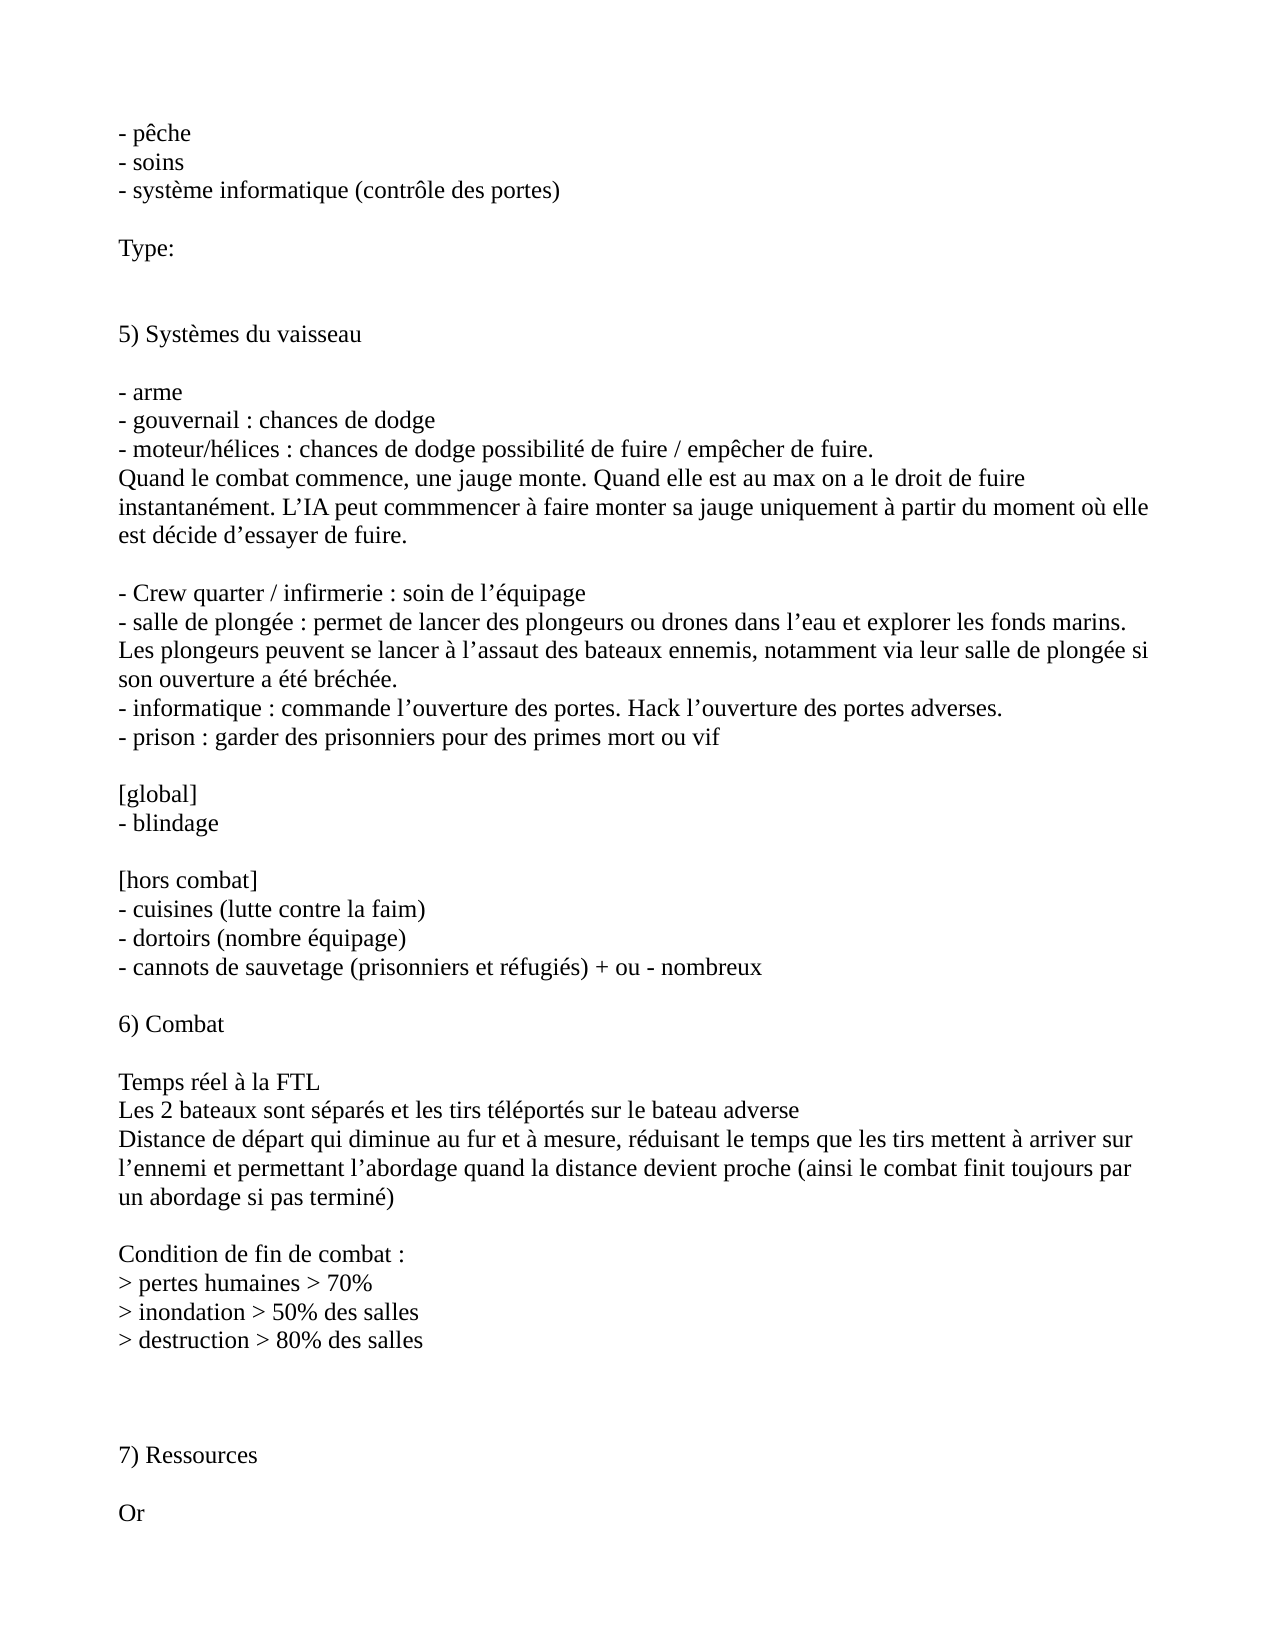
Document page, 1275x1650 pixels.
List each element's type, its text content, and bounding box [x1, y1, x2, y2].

text - pêche [118, 118, 1157, 147]
text Temps réel à la FTL [118, 1067, 1157, 1096]
text - salle de plongée : permet de lancer des plongeurs ou drones dans l’eau et explorer les fonds marins. Les plongeurs peuvent se lancer à l’assaut des bateaux ennemis, notamment via leur salle de plongée si son ouverture a été bréchée. [118, 607, 1157, 693]
text - dortoirs (nombre équipage) [118, 923, 1157, 952]
text - gouvernail : chances de dodge [118, 406, 1157, 434]
text - cannots de sauvetage (prisonniers et réfugiés) + ou - nombreux [118, 952, 1157, 981]
text - arme [118, 377, 1157, 406]
text 7) Ressources [118, 1441, 1157, 1469]
text Quand le combat commence, une jauge monte. Quand elle est au max on a le droit de fuire instantanément. L’IA peut commmencer à faire monter sa jauge uniquement à partir du moment où elle est décide d’essayer de fuire. [118, 463, 1157, 549]
text Type: [118, 233, 1157, 262]
text [global] [118, 779, 1157, 808]
text - informatique : commande l’ouverture des portes. Hack l’ouverture des portes adverses. [118, 693, 1157, 722]
text [hors combat] [118, 866, 1157, 894]
text > destruction > 80% des salles [118, 1326, 1157, 1354]
text - système informatique (contrôle des portes) [118, 176, 1157, 204]
text 6) Combat [118, 1009, 1157, 1038]
text - moteur/hélices : chances de dodge possibilité de fuire / empêcher de fuire. [118, 434, 1157, 463]
text Or [118, 1498, 1157, 1527]
text > pertes humaines > 70% [118, 1268, 1157, 1297]
text 5) Systèmes du vaisseau [118, 319, 1157, 348]
text - cuisines (lutte contre la faim) [118, 894, 1157, 923]
text > inondation > 50% des salles [118, 1297, 1157, 1326]
text Distance de départ qui diminue au fur et à mesure, réduisant le temps que les tirs mettent à arriver sur l’ennemi et permettant l’abordage quand la distance devient proche (ainsi le combat finit toujours par un abordage si pas terminé) [118, 1124, 1157, 1211]
text Les 2 bateaux sont séparés et les tirs téléportés sur le bateau adverse [118, 1096, 1157, 1124]
text Condition de fin de combat : [118, 1239, 1157, 1268]
text - blindage [118, 808, 1157, 837]
text - Crew quarter / infirmerie : soin de l’équipage [118, 578, 1157, 607]
text - soins [118, 147, 1157, 176]
text - prison : garder des prisonniers pour des primes mort ou vif [118, 722, 1157, 751]
